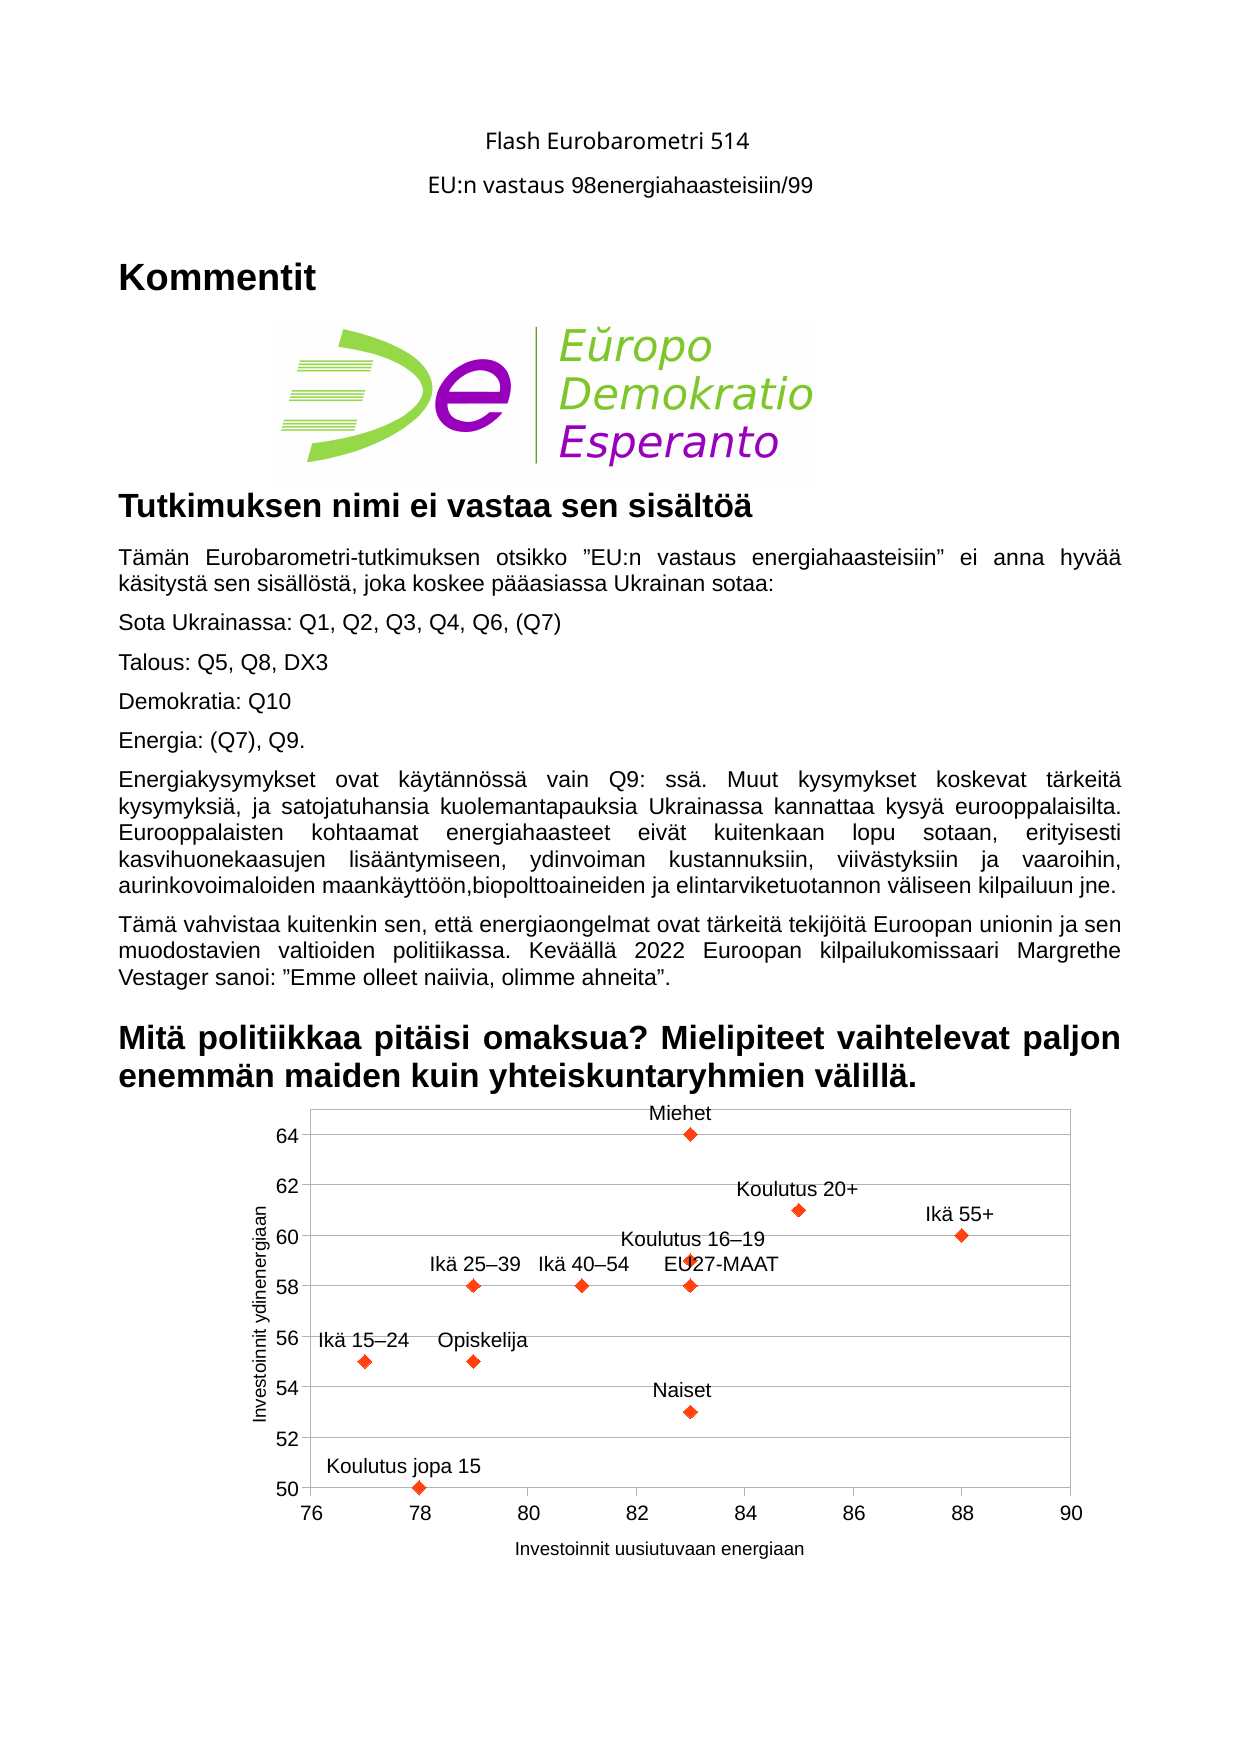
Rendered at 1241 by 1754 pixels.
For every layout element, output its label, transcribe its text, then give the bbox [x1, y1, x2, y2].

text Energia: (Q7), Q9. [118, 727, 1122, 753]
picture [273, 320, 817, 487]
text Tämän Eurobarometri-tutkimuksen otsikko ”EU:n vastaus energiahaasteisiin” ei anna hyvää käsitystä sen sisällöstä, joka koskee pääasiassa Ukrainan sotaa: [118, 544, 1122, 596]
text Demokratia: Q10 [118, 688, 1122, 714]
subtitle Tutkimuksen nimi ei vastaa sen sisältöä [118, 483, 1122, 525]
text Sota Ukrainassa: Q1, Q2, Q3, Q4, Q6, (Q7) [118, 609, 1122, 636]
subtitle Mitä politiikkaa pitäisi omaksua? Mielipiteet vaihtelevat paljon enemmän maiden kuin yhteiskuntaryhmien välillä. [118, 1017, 1122, 1095]
text Tämä vahvistaa kuitenkin sen, että energiaongelmat ovat tärkeitä tekijöitä Euroopan unionin ja sen muodostavien valtioiden politiikassa. Keväällä 2022 Euroopan kilpailukomissaari Margrethe Vestager sanoi: ”Emme olleet naiivia, olimme ahneita”. [118, 911, 1122, 990]
text Energiakysymykset ovat käytännössä vain Q9: ssä. Muut kysymykset koskevat tärkeitä kysymyksiä, ja satojatuhansia kuolemantapauksia Ukrainassa kannattaa kysyä eurooppalaisilta. Eurooppalaisten kohtaamat energiahaasteet eivät kuitenkaan lopu sotaan, erityisesti kasvihuonekaasujen lisääntymiseen, ydinvoiman kustannuksiin, viivästyksiin ja vaaroihin, aurinkovoimaloiden maankäyttöön,biopolttoaineiden ja elintarviketuotannon väliseen kilpailuun jne. [118, 766, 1122, 898]
subtitle Kommentit [118, 254, 1122, 298]
text Talous: Q5, Q8, DX3 [118, 649, 1122, 675]
